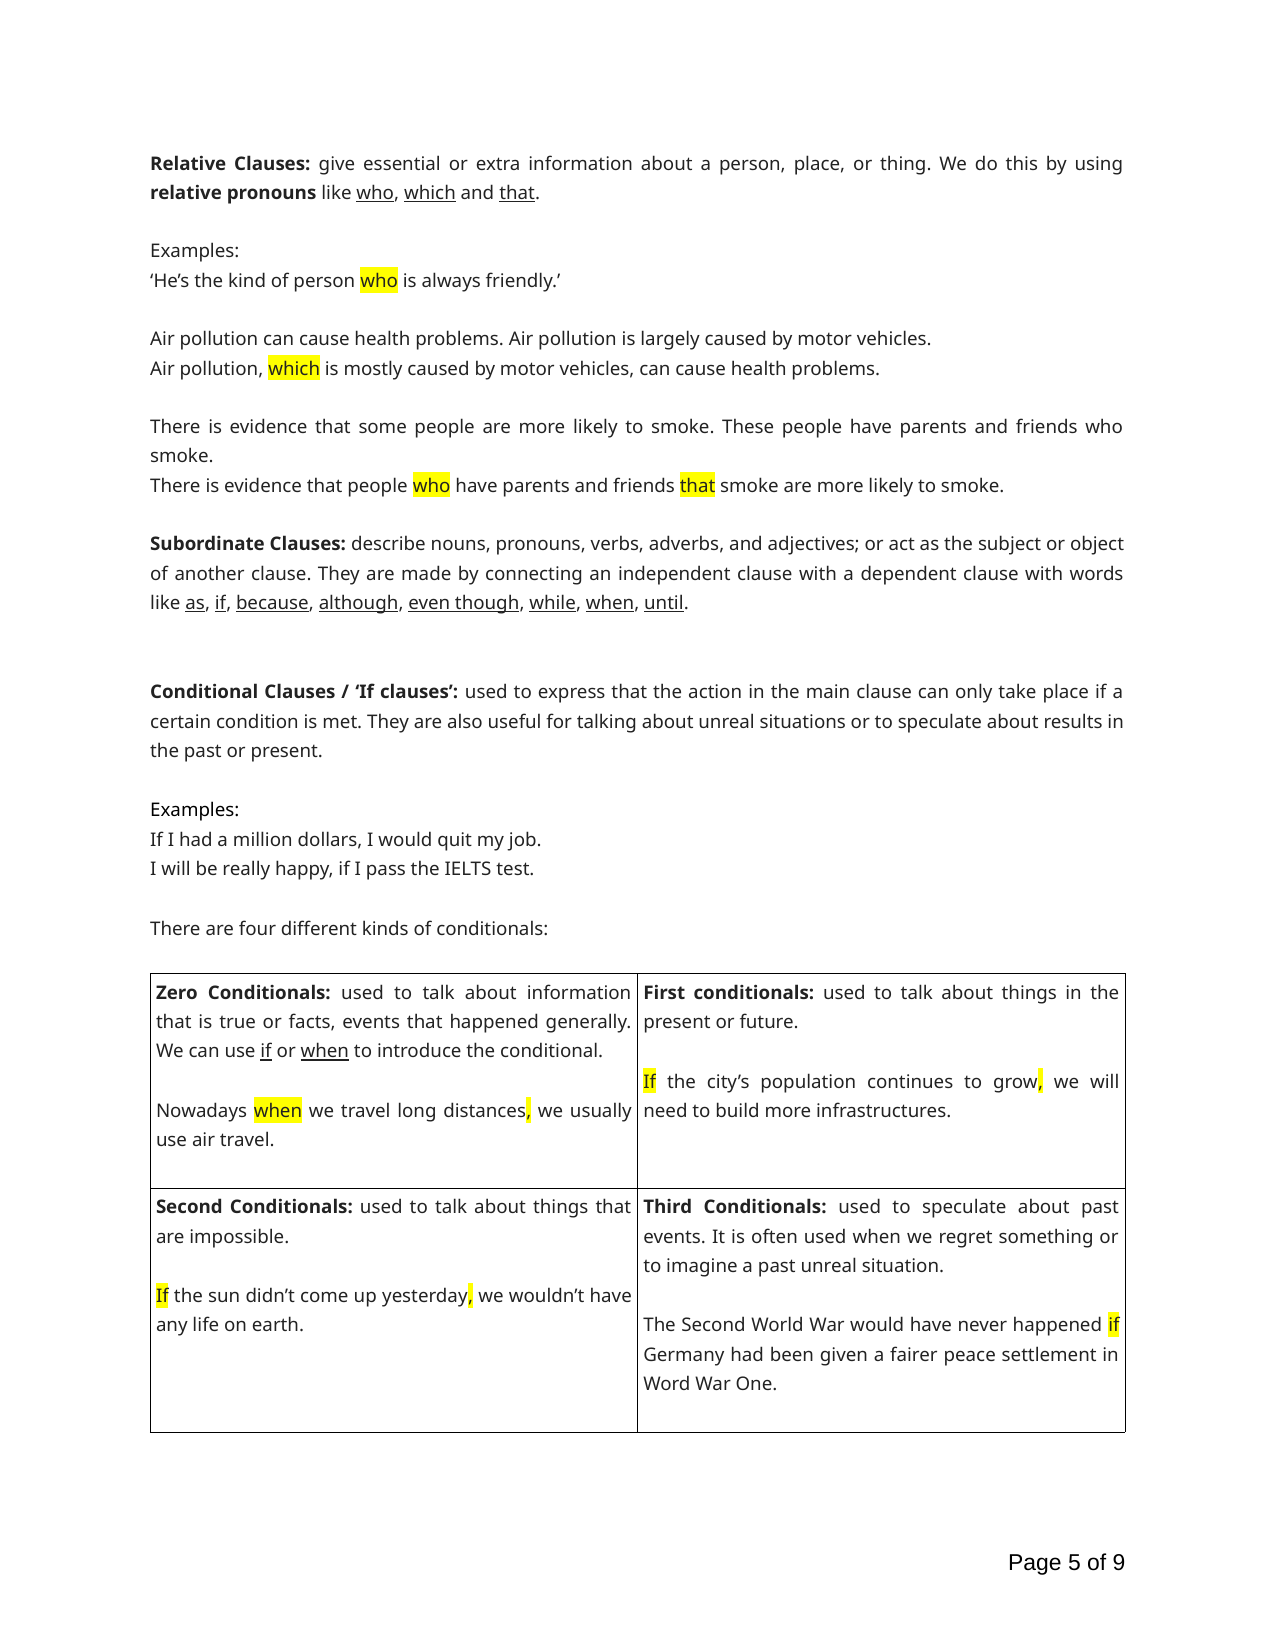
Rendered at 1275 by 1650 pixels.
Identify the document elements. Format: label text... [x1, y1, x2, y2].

text I will be really happy, if I pass the IELTS test. [150, 855, 1125, 881]
table_cell Third Conditionals: used to speculate about past events. It is often used when we regret something or to imagine a past unreal situation. The Second World War would have never happened if Germany had been given a fairer peace settlement in Word War One. [638, 1189, 1125, 1432]
text Air pollution, which is mostly caused by motor vehicles, can cause health problems. [150, 355, 1125, 380]
text Relative Clauses: give essential or extra information about a person, place, or thing. We do this by using relative pronouns like who, which and that. [150, 150, 1125, 205]
text Examples: [150, 238, 1125, 263]
text Air pollution can cause health problems. Air pollution is largely caused by motor vehicles. [150, 326, 1125, 351]
text Conditional Clauses / ‘If clauses’: used to express that the action in the main clause can only take place if a certain condition is met. They are also useful for talking about unreal situations or to speculate about results in the past or present. [150, 679, 1125, 763]
table_header First conditionals: used to talk about things in the present or future. If the city’s population continues to grow, we will need to build more infrastructures. [638, 974, 1125, 1188]
text There is evidence that some people are more likely to smoke. These people have parents and friends who smoke. [150, 413, 1125, 468]
text If I had a million dollars, I would quit my job. [150, 826, 1125, 852]
text Examples: [150, 797, 1125, 822]
table_header Zero Conditionals: used to talk about information that is true or facts, events that happened generally. We can use if or when to introduce the conditional. Nowadays when we travel long distances, we usually use air travel. [151, 974, 637, 1188]
table_cell Second Conditionals: used to talk about things that are impossible. If the sun didn’t come up yesterday, we wouldn’t have any life on earth. [151, 1189, 637, 1432]
text ‘He’s the kind of person who is always friendly.’ [150, 267, 1125, 293]
text There are four different kinds of conditionals: [150, 915, 1125, 940]
text There is evidence that people who have parents and friends that smoke are more likely to smoke. [150, 472, 1125, 497]
text Subordinate Clauses: describe nouns, pronouns, verbs, adverbs, and adjectives; or act as the subject or object of another clause. They are made by connecting an independent clause with a dependent clause with words like as, if, because, although, even though, while, when, until. [150, 531, 1125, 614]
